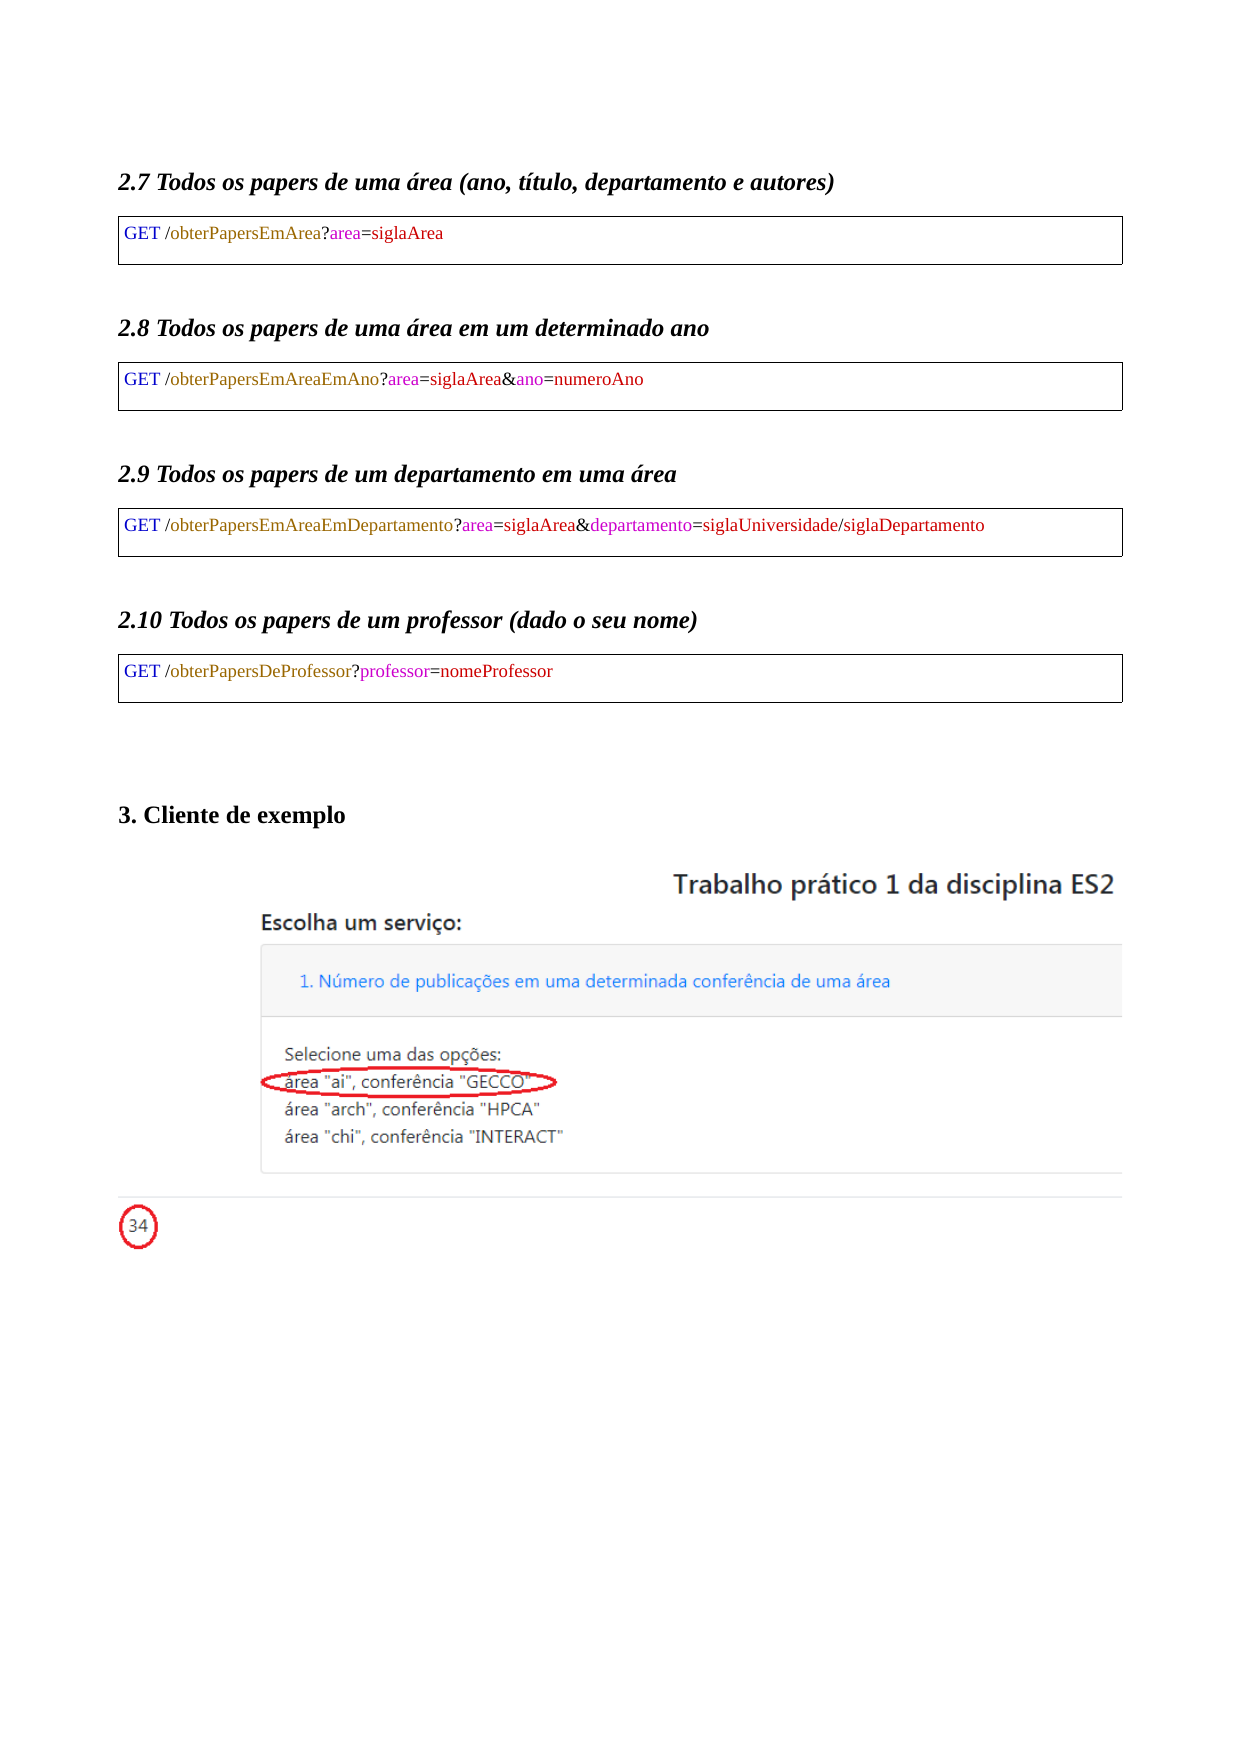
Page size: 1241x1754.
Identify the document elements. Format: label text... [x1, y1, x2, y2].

table_header GET /obterPapersEmArea?area=siglaArea [119, 217, 1122, 264]
text 2.7 Todos os papers de uma área (ano, título, departamento e autores) [118, 167, 1122, 196]
table_header GET /obterPapersEmAreaEmAno?area=siglaArea&ano=numeroAno [119, 363, 1122, 410]
text 2.9 Todos os papers de um departamento em uma área [118, 459, 1122, 488]
table_header GET /obterPapersDeProfessor?professor=nomeProfessor [119, 655, 1122, 702]
picture [118, 849, 1123, 1256]
text 2.10 Todos os papers de um professor (dado o seu nome) [118, 605, 1122, 634]
table_header GET /obterPapersEmAreaEmDepartamento?area=siglaArea&departamento=siglaUniversidade/siglaDepartamento [119, 509, 1122, 556]
text 3. Cliente de exemplo [118, 800, 1122, 829]
text 2.8 Todos os papers de uma área em um determinado ano [118, 313, 1122, 342]
